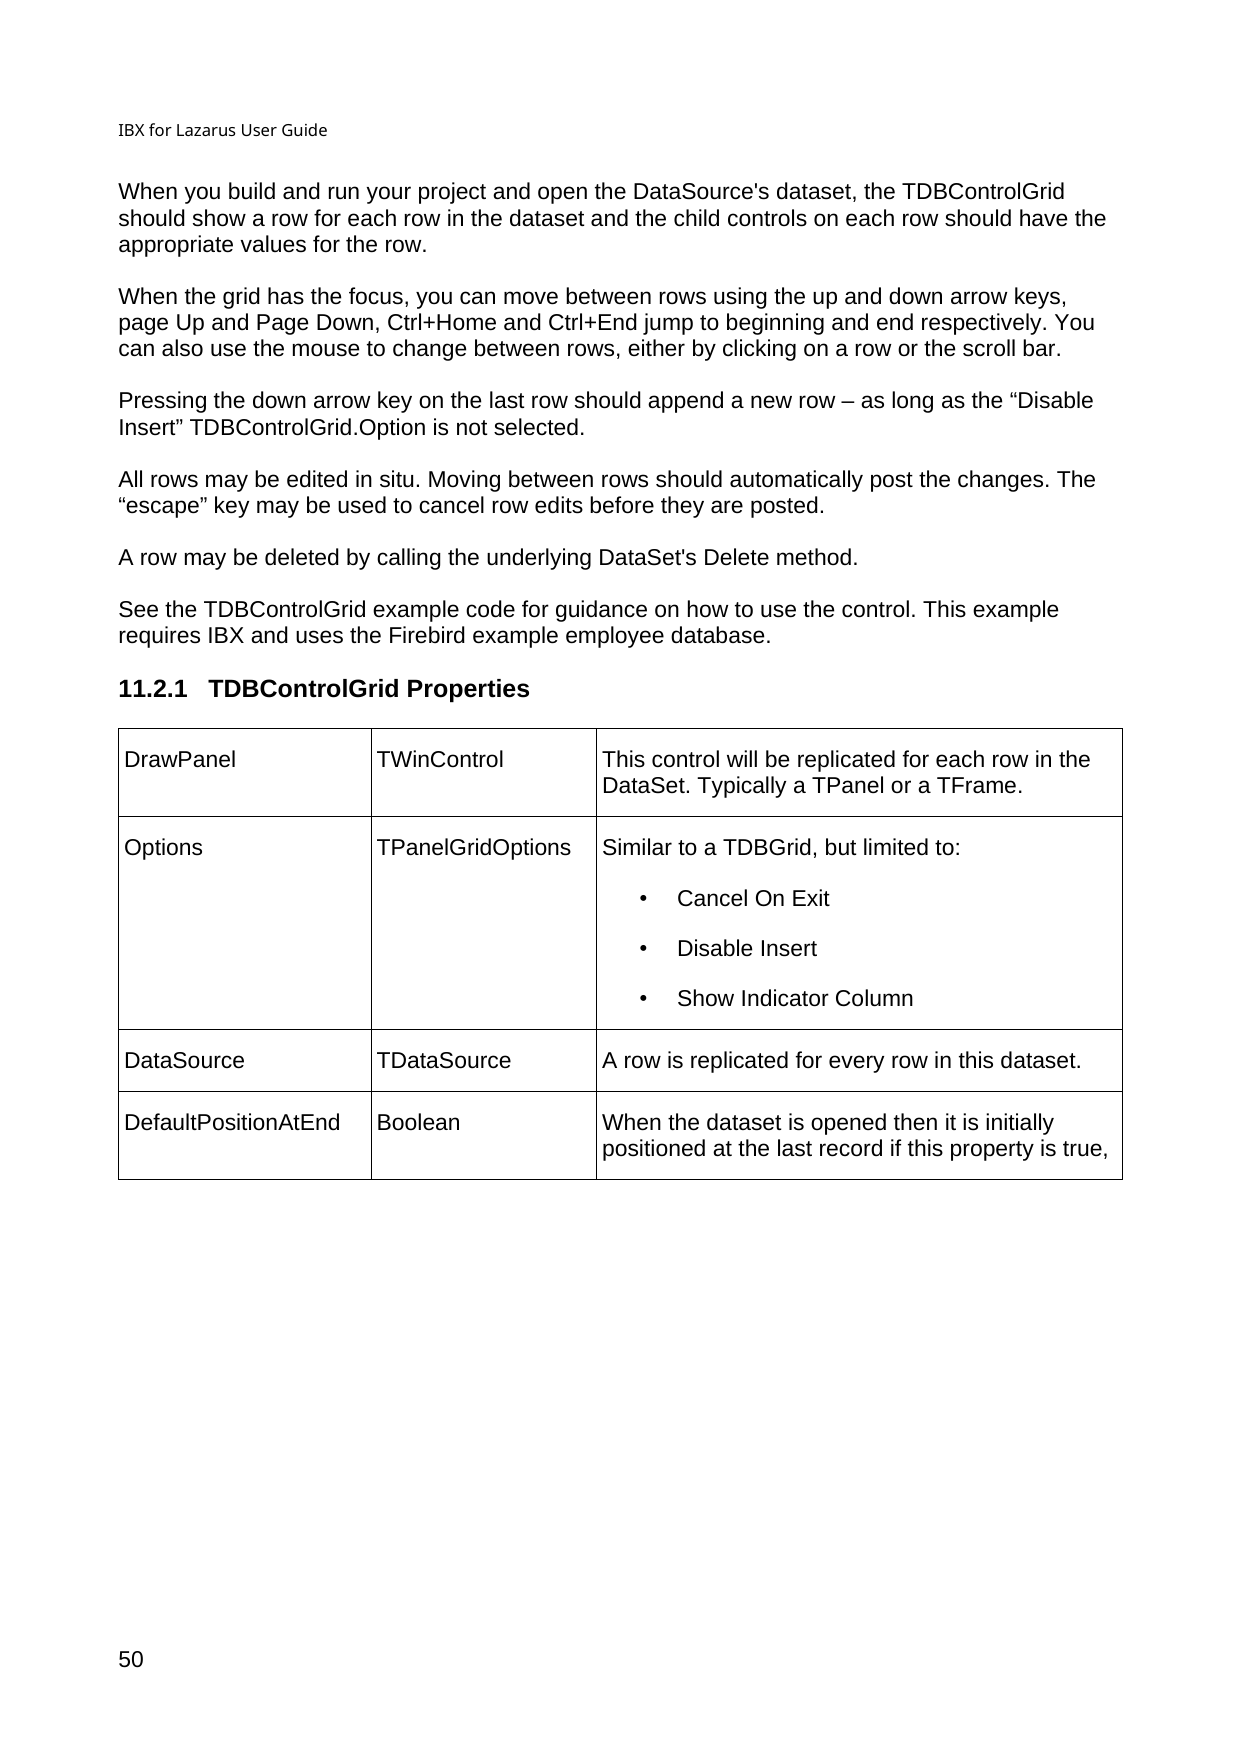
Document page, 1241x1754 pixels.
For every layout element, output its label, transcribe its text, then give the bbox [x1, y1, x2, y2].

table_header This control will be replicated for each row in the DataSet. Typically a TPanel or a TFrame. [597, 729, 1122, 816]
subtitle TDBControlGrid Properties [118, 674, 1122, 703]
table_cell A row is replicated for every row in this dataset. [597, 1030, 1122, 1091]
table_cell DefaultPositionAtEnd [119, 1092, 371, 1179]
text A row may be deleted by calling the underlying DataSet's Delete method. [118, 544, 1122, 570]
text See the TDBControlGrid example code for guidance on how to use the control. This example requires IBX and uses the Firebird example employee database. [118, 596, 1122, 648]
text When you build and run your project and open the DataSource's dataset, the TDBControlGrid should show a row for each row in the dataset and the child controls on each row should have the appropriate values for the row. [118, 178, 1122, 257]
table_cell Similar to a TDBGrid, but limited to: Cancel On Exit Disable Insert Show Indicator Column [597, 817, 1122, 1029]
table_cell DataSource [119, 1030, 371, 1091]
table_cell Options [119, 817, 371, 1029]
table_cell TDataSource [372, 1030, 596, 1091]
text All rows may be edited in situ. Moving between rows should automatically post the changes. The “escape” key may be used to cancel row edits before they are posted. [118, 466, 1122, 518]
table_cell TPanelGridOptions [372, 817, 596, 1029]
table_header DrawPanel [119, 729, 371, 816]
table_cell Boolean [372, 1092, 596, 1179]
table_cell When the dataset is opened then it is initially positioned at the last record if this property is true, [597, 1092, 1122, 1179]
text When the grid has the focus, you can move between rows using the up and down arrow keys, page Up and Page Down, Ctrl+Home and Ctrl+End jump to beginning and end respectively. You can also use the mouse to change between rows, either by clicking on a row or the scroll bar. [118, 283, 1122, 362]
text Pressing the down arrow key on the last row should append a new row – as long as the “Disable Insert” TDBControlGrid.Option is not selected. [118, 387, 1122, 440]
table_header TWinControl [372, 729, 596, 816]
